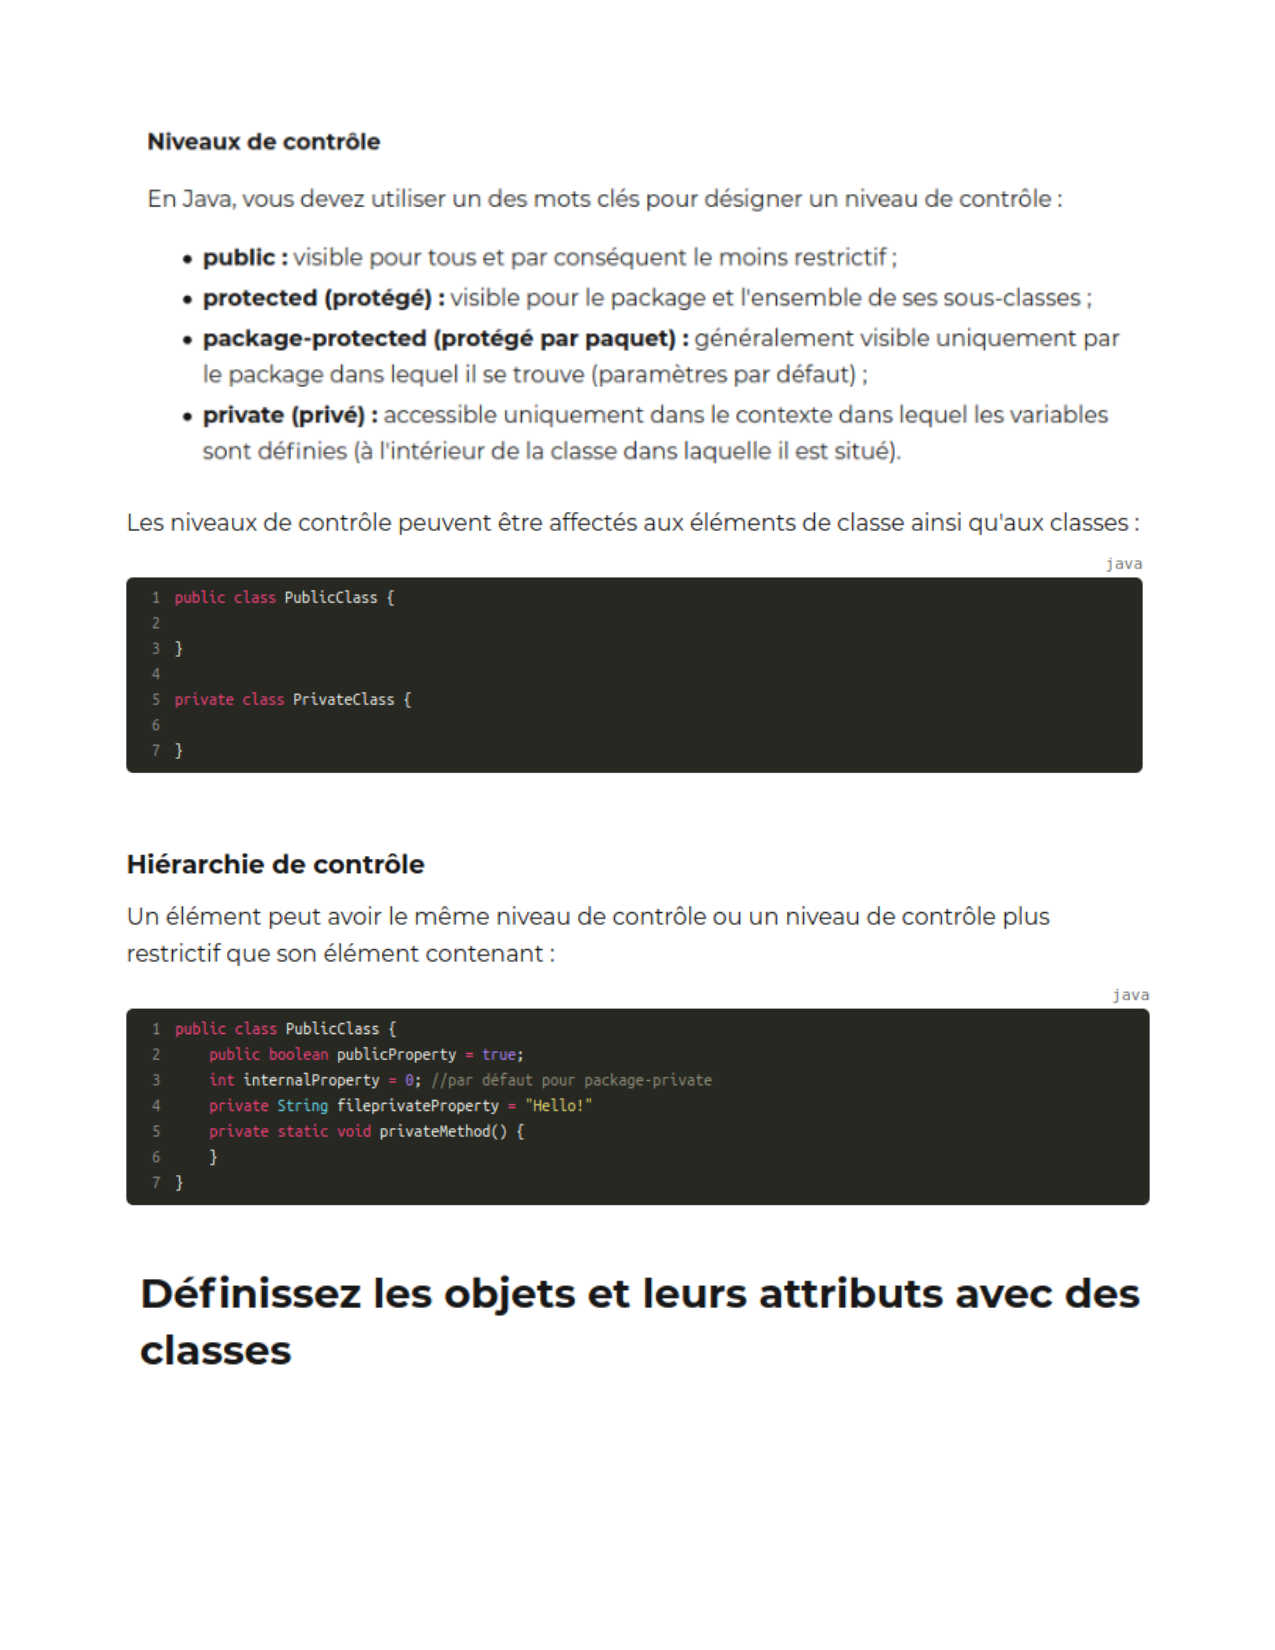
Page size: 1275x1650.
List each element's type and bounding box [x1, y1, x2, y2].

picture [118, 848, 1157, 1211]
picture [126, 1268, 1149, 1393]
picture [133, 118, 1142, 476]
picture [118, 504, 1157, 783]
